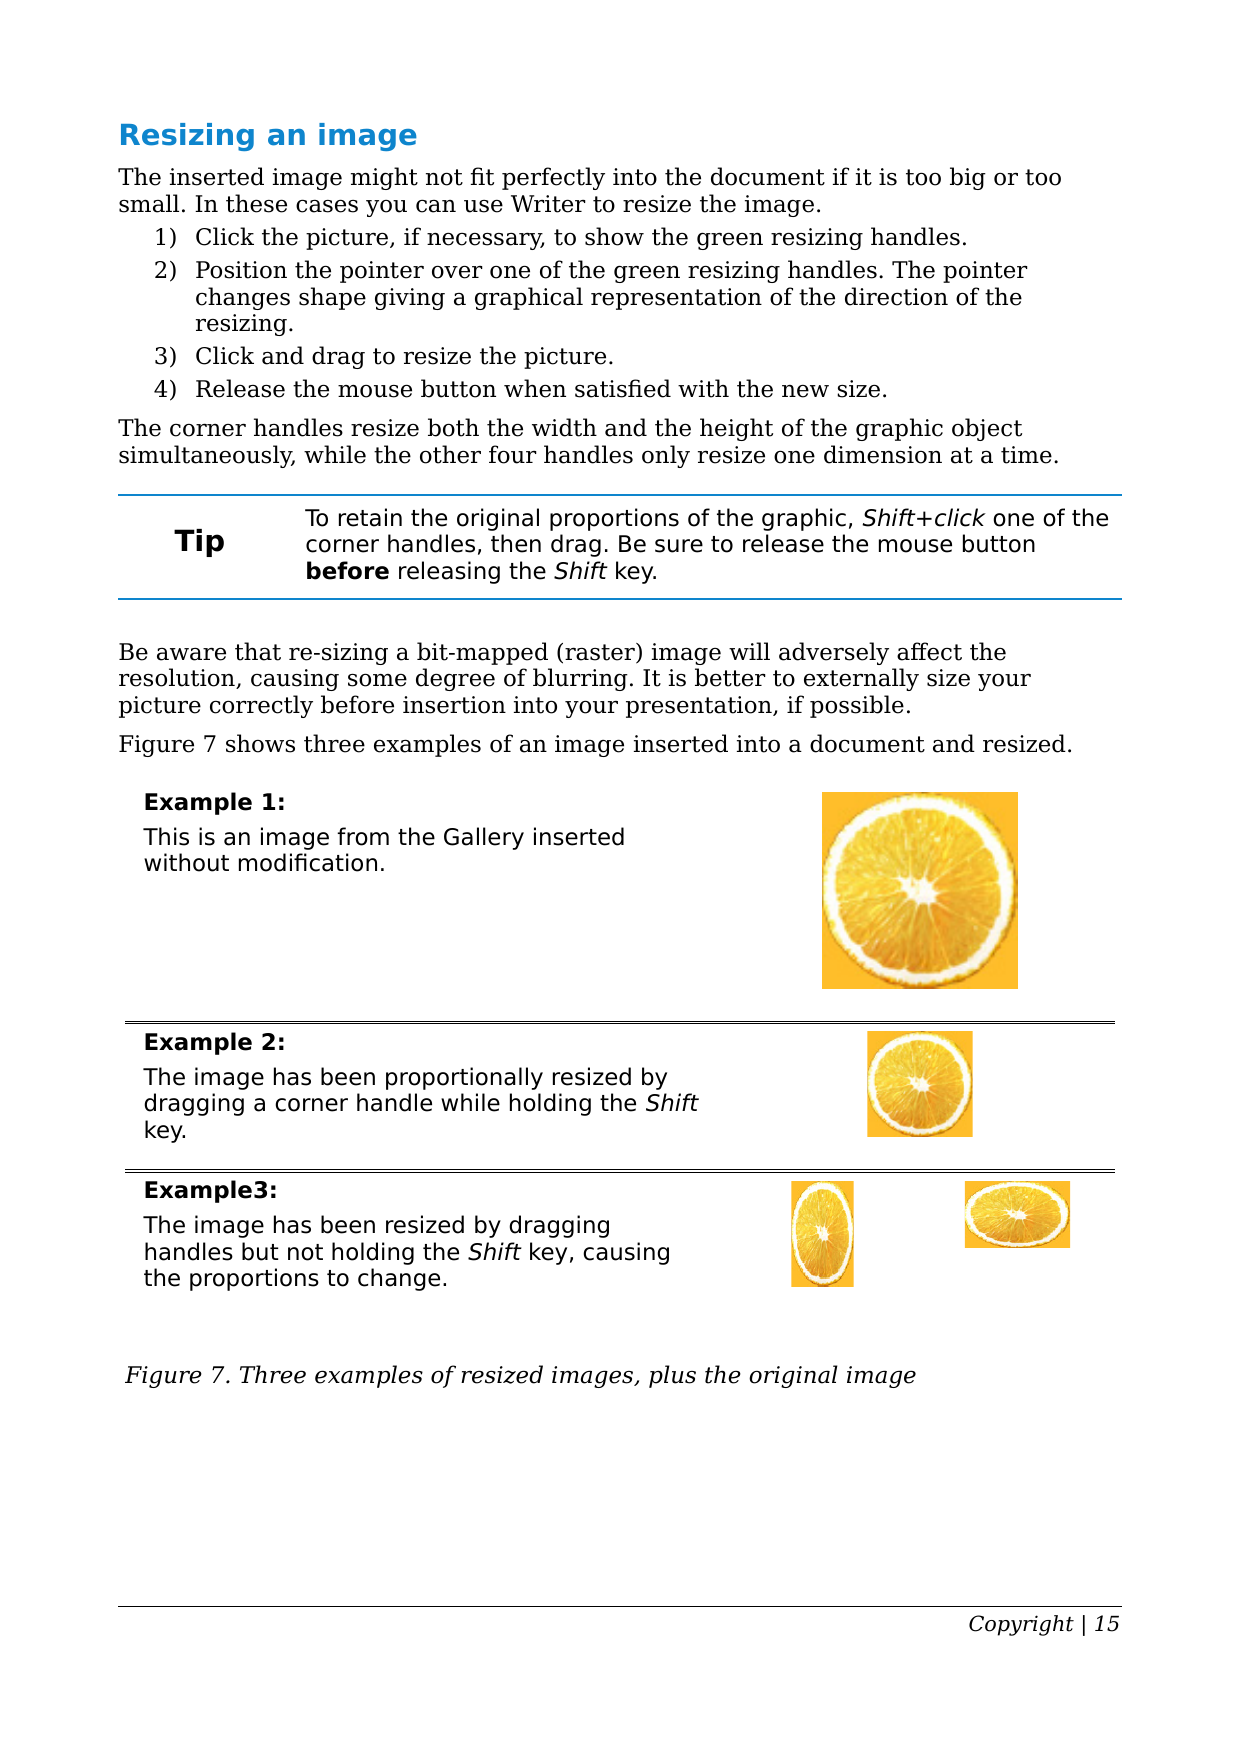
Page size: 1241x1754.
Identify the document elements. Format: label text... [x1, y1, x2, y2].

list The inserted image might not fit perfectly into the document if it is too big or too small. In these cases you can use Writer to resize the image. [118, 164, 1122, 218]
table_cell [725, 1173, 920, 1329]
table_header [725, 793, 1115, 1021]
table_cell [920, 1173, 1115, 1329]
subtitle Resizing an image [118, 118, 1122, 152]
table_header Tip [118, 496, 281, 598]
text Figure 7 shows three examples of an image inserted into a document and resized. [118, 731, 1122, 758]
list Click the picture, if necessary, to show the green resizing handles. [177, 224, 1122, 251]
picture [791, 1181, 854, 1287]
table_header Example 1: This is an image from the Gallery inserted without modification. [125, 783, 725, 1021]
list Release the mouse button when satisfied with the new size. [177, 376, 1122, 403]
table_header [725, 783, 1115, 792]
text Be aware that re-sizing a bit-mapped (raster) image will adversely affect the resolution, causing some degree of blurring. It is better to externally size your picture correctly before insertion into your presentation, if possible. [118, 639, 1122, 719]
picture [867, 1031, 973, 1137]
table_header To retain the original proportions of the graphic, Shift+click one of the corner handles, then drag. Be sure to release the mouse button before releasing the Shift key. [281, 496, 1122, 598]
text The corner handles resize both the width and the height of the graphic object simultaneously, while the other four handles only resize one dimension at a time. [118, 416, 1122, 469]
table_cell [725, 1024, 1115, 1169]
table_cell Example 2: The image has been proportionally resized by dragging a corner handle while holding the Shift key. [125, 1024, 725, 1169]
list Click and drag to resize the picture. [177, 343, 1122, 370]
list Position the pointer over one of the green resizing handles. The pointer changes shape giving a graphical representation of the direction of the resizing. [177, 257, 1122, 337]
table_cell Example3: The image has been resized by dragging handles but not holding the Shift key, causing the proportions to change. [125, 1173, 725, 1329]
picture [964, 1181, 1071, 1248]
picture [822, 792, 1018, 989]
text Figure 7. Three examples of resized images, plus the original image [125, 1362, 1115, 1389]
